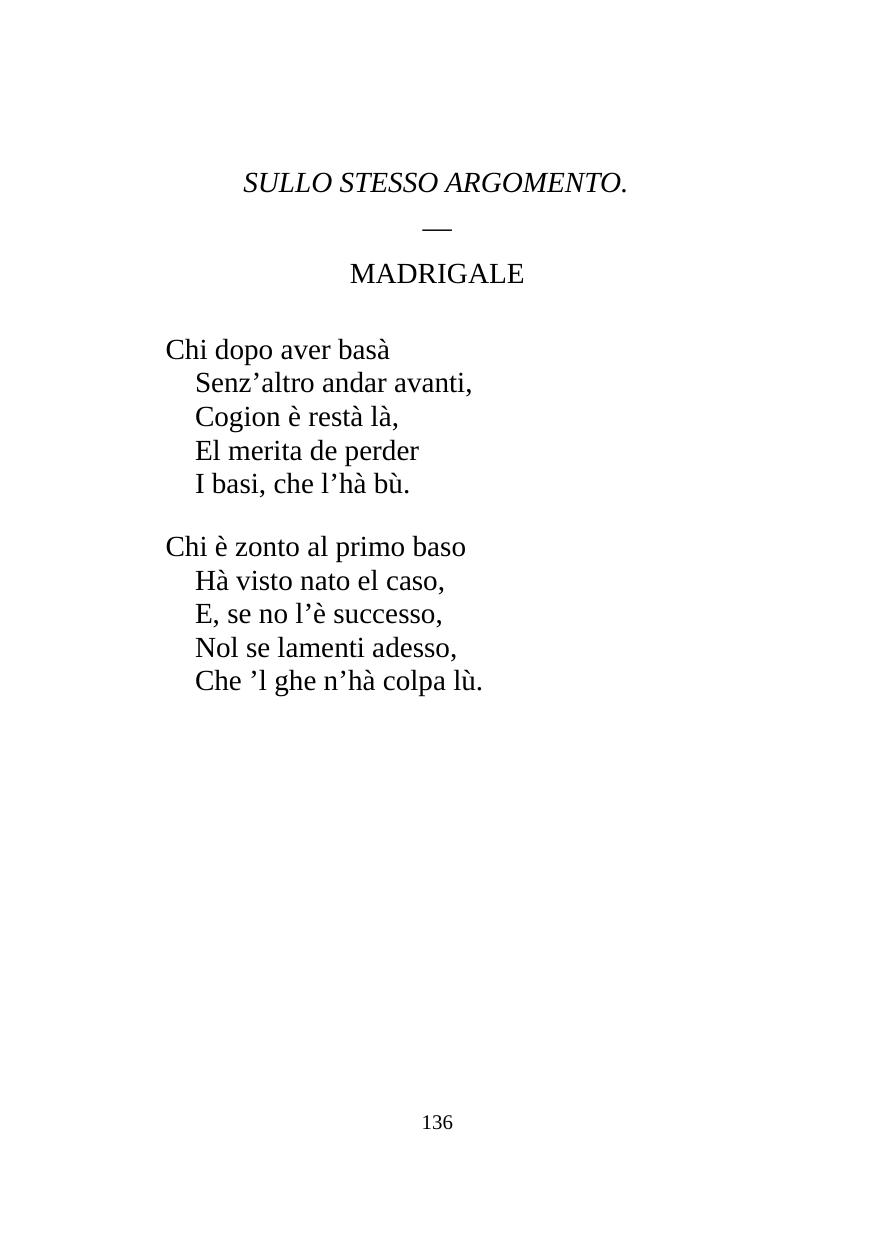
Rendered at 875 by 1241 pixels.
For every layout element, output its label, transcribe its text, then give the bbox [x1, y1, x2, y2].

subtitle SULLO STESSO ARGOMENTO. [106, 165, 768, 199]
text — [106, 211, 768, 244]
text MADRIGALE [106, 257, 768, 290]
text Chi è zonto al primo baso Hà visto nato el caso, E, se no l’è successo, Nol se lamenti adesso, Che ’l ghe n’hà colpa lù. [165, 529, 768, 697]
text Chi dopo aver basà Senz’altro andar avanti, Cogion è restà là, El merita de perder I basi, che l’hà bù. [165, 332, 768, 500]
